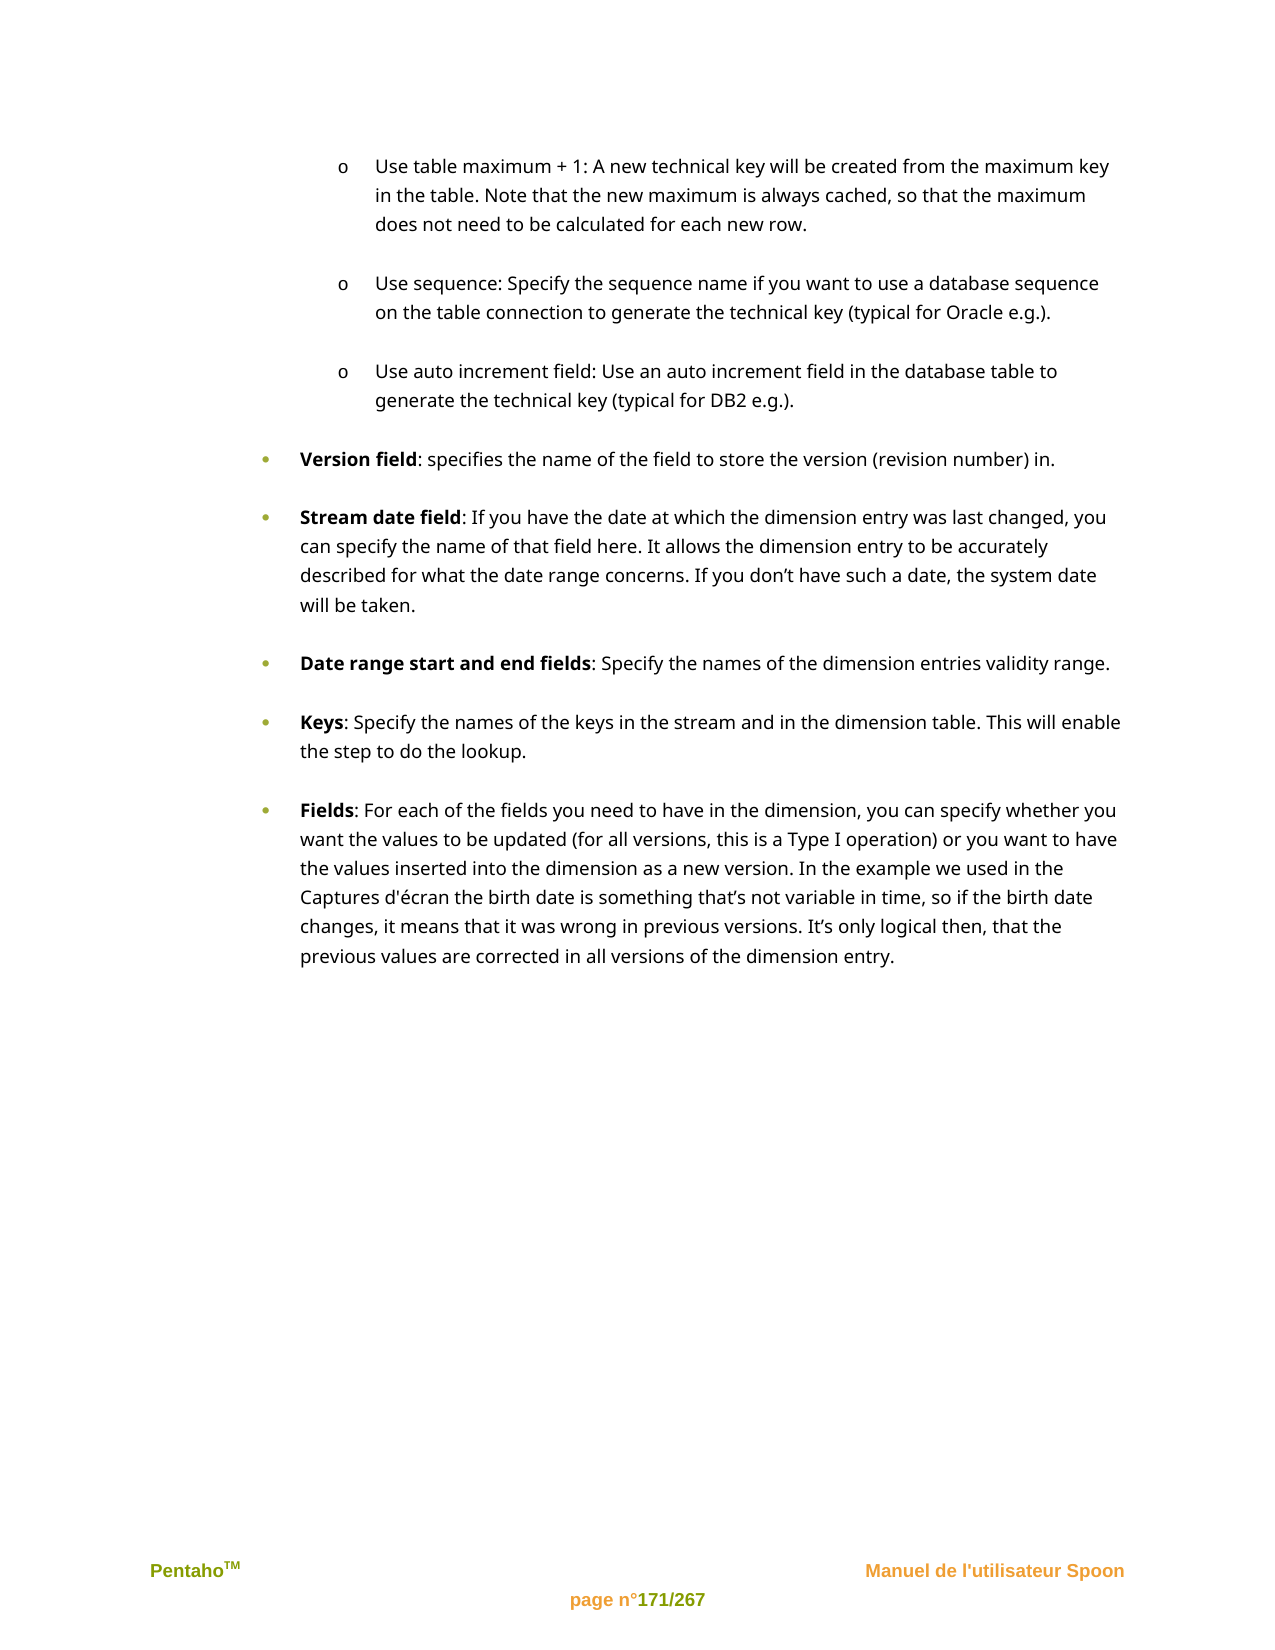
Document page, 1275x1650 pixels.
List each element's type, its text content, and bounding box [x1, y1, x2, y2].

list Stream date field: If you have the date at which the dimension entry was last changed, you can specify the name of that field here. It allows the dimension entry to be accurately described for what the date range concerns. If you don’t have such a date, the system date will be taken. [262, 501, 1125, 618]
list Use sequence: Specify the sequence name if you want to use a database sequence on the table connection to generate the technical key (typical for Oracle e.g.). [337, 267, 1125, 325]
list Date range start and end fields: Specify the names of the dimension entries validity range. [262, 647, 1125, 677]
list Use table maximum + 1: A new technical key will be created from the maximum key in the table. Note that the new maximum is always cached, so that the maximum does not need to be calculated for each new row. [337, 150, 1125, 237]
list Version field: specifies the name of the field to store the version (revision number) in. [262, 443, 1125, 472]
list Use auto increment field: Use an auto increment field in the database table to generate the technical key (typical for DB2 e.g.). [337, 355, 1125, 413]
list Fields: For each of the fields you need to have in the dimension, you can specify whether you want the values to be updated (for all versions, this is a Type I operation) or you want to have the values inserted into the dimension as a new version. In the example we used in the Captures d'écran the birth date is something that’s not variable in time, so if the birth date changes, it means that it was wrong in previous versions. It’s only logical then, that the previous values are corrected in all versions of the dimension entry. [262, 794, 1125, 969]
list Keys: Specify the names of the keys in the stream and in the dimension table. This will enable the step to do the lookup. [262, 706, 1125, 764]
